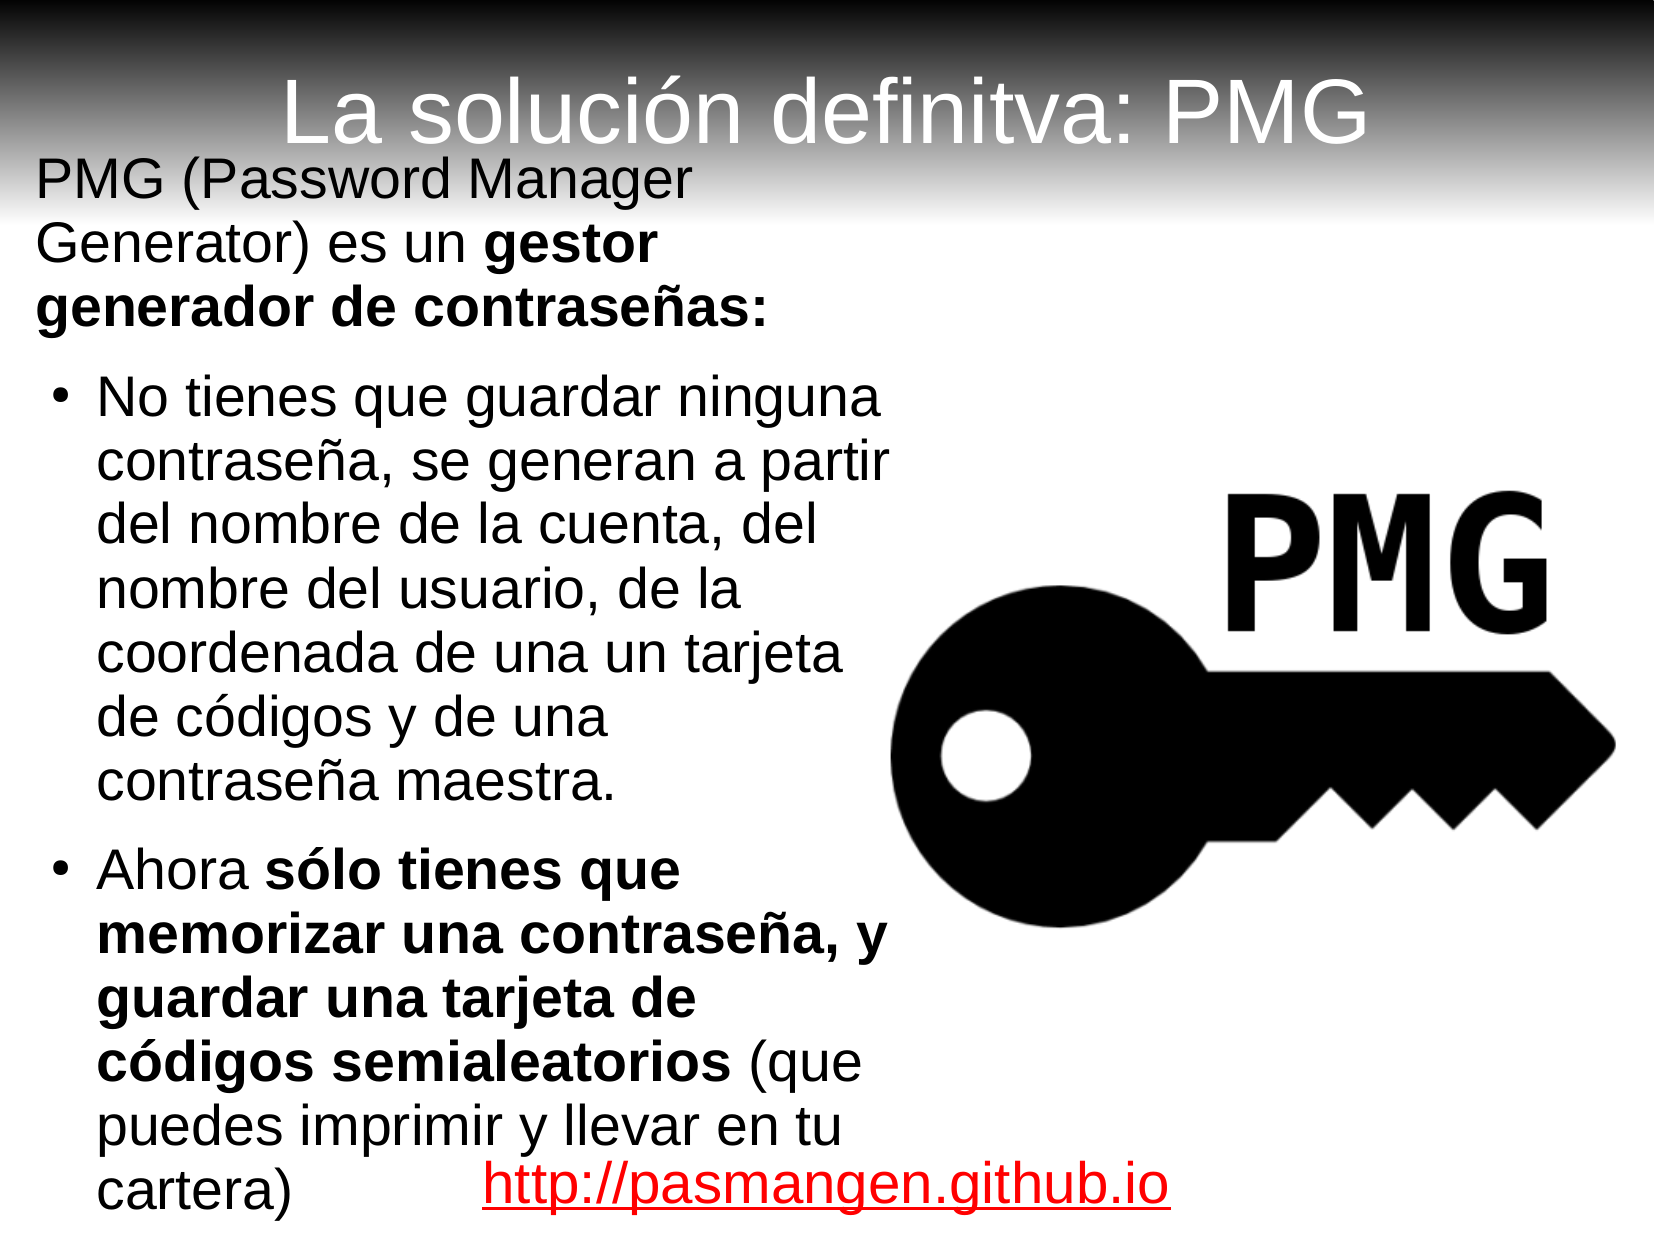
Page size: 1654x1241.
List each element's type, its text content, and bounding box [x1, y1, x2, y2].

picture [850, 354, 1654, 1143]
title La solución definitva: PMG [0, 0, 1654, 225]
text_box http://pasmangen.github.io [0, 1143, 1654, 1241]
list PMG (Password Manager Generator) es un gestor generador de contraseñas: No tienes que guardar ninguna contraseña, se generan a partir del nombre de la cuenta, del nombre del usuario, de la coordenada de una un tarjeta de códigos y de una contraseña maestra. Ahora sólo tienes que memorizar una contraseña, y guardar una tarjeta de códigos semialeatorios (que puedes imprimir y llevar en tu cartera) [35, 141, 898, 1143]
